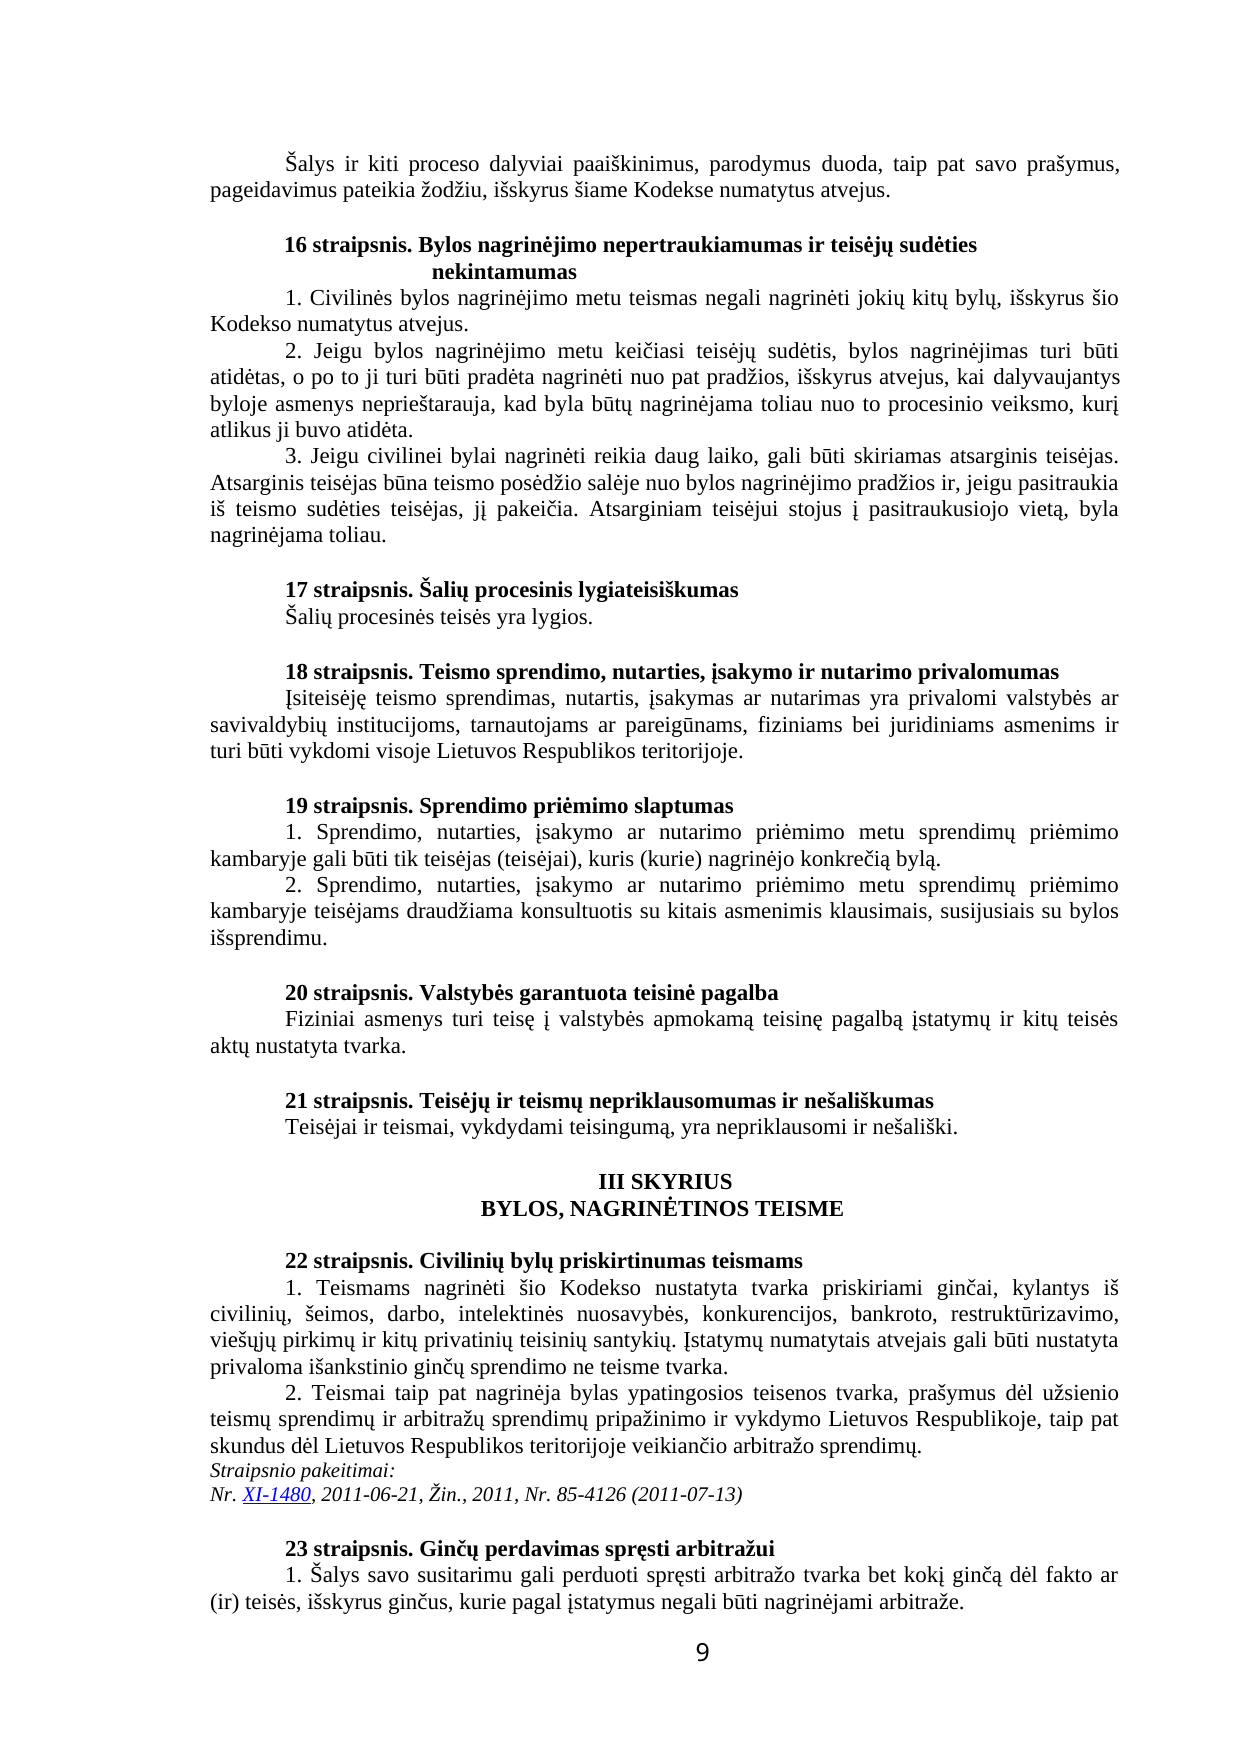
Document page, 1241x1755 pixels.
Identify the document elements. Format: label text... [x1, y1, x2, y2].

text 19 straipsnis. Sprendimo priėmimo slaptumas [210, 792, 1120, 818]
text 3. Jeigu civilinei bylai nagrinėti reikia daug laiko, gali būti skiriamas atsarginis teisėjas. Atsarginis teisėjas būna teismo posėdžio salėje nuo bylos nagrinėjimo pradžios ir, jeigu pasitraukia iš teismo sudėties teisėjas, jį pakeičia. Atsarginiam teisėjui stojus į pasitraukusiojo vietą, byla nagrinėjama toliau. [210, 442, 1120, 548]
text 22 straipsnis. Civilinių bylų priskirtinumas teismams [210, 1247, 1120, 1274]
text Įsiteisėję teismo sprendimas, nutartis, įsakymas ar nutarimas yra privalomi valstybės ar savivaldybių institucijoms, tarnautojams ar pareigūnams, fiziniams bei juridiniams asmenims ir turi būti vykdomi visoje Lietuvos Respublikos teritorijoje. [210, 684, 1120, 763]
text nekintamumas [210, 258, 1120, 284]
text Teisėjai ir teismai, vykdydami teisingumą, yra nepriklausomi ir nešališki. [210, 1113, 1120, 1139]
text 2. Jeigu bylos nagrinėjimo metu keičiasi teisėjų sudėtis, bylos nagrinėjimas turi būti atidėtas, o po to ji turi būti pradėta nagrinėti nuo pat pradžios, išskyrus atvejus, kai dalyvaujantys byloje asmenys neprieštarauja, kad byla būtų nagrinėjama toliau nuo to procesinio veiksmo, kurį atlikus ji buvo atidėta. [210, 337, 1120, 442]
text 20 straipsnis. Valstybės garantuota teisinė pagalba [210, 979, 1120, 1005]
text 1. Civilinės bylos nagrinėjimo metu teismas negali nagrinėti jokių kitų bylų, išskyrus šio Kodekso numatytus atvejus. [210, 284, 1120, 337]
text 1. Sprendimo, nutarties, įsakymo ar nutarimo priėmimo metu sprendimų priėmimo kambaryje gali būti tik teisėjas (teisėjai), kuris (kurie) nagrinėjo konkrečią bylą. [210, 818, 1120, 871]
text 18 straipsnis. Teismo sprendimo, nutarties, įsakymo ir nutarimo privalomumas [285, 658, 1120, 684]
text 2. Teismai taip pat nagrinėja bylas ypatingosios teisenos tvarka, prašymus dėl užsienio teismų sprendimų ir arbitražų sprendimų pripažinimo ir vykdymo Lietuvos Respublikoje, taip pat skundus dėl Lietuvos Respublikos teritorijoje veikiančio arbitražo sprendimų. [210, 1379, 1120, 1458]
subtitle III SKYRIUS [210, 1168, 1120, 1194]
text Bylos, NAgrinėtinos teisme [210, 1194, 1120, 1221]
text Šalys ir kiti proceso dalyviai paaiškinimus, parodymus duoda, taip pat savo prašymus, pageidavimus pateikia žodžiu, išskyrus šiame Kodekse numatytus atvejus. [210, 150, 1120, 203]
text 23 straipsnis. Ginčų perdavimas spręsti arbitražui [210, 1535, 1120, 1561]
text Šalių procesinės teisės yra lygios. [210, 603, 1120, 629]
text 1. Šalys savo susitarimu gali perduoti spręsti arbitražo tvarka bet kokį ginčą dėl fakto ar (ir) teisės, išskyrus ginčus, kurie pagal įstatymus negali būti nagrinėjami arbitraže. [210, 1561, 1120, 1614]
text Fiziniai asmenys turi teisę į valstybės apmokamą teisinę pagalbą įstatymų ir kitų teisės aktų nustatyta tvarka. [210, 1005, 1120, 1058]
text 1. Teismams nagrinėti šio Kodekso nustatyta tvarka priskiriami ginčai, kylantys iš civilinių, šeimos, darbo, intelektinės nuosavybės, konkurencijos, bankroto, restruktūrizavimo, viešųjų pirkimų ir kitų privatinių teisinių santykių. Įstatymų numatytais atvejais gali būti nustatyta privaloma išankstinio ginčų sprendimo ne teisme tvarka. [210, 1274, 1120, 1379]
text 21 straipsnis. Teisėjų ir teismų nepriklausomumas ir nešališkumas [210, 1087, 1120, 1113]
text 2. Sprendimo, nutarties, įsakymo ar nutarimo priėmimo metu sprendimų priėmimo kambaryje teisėjams draudžiama konsultuotis su kitais asmenimis klausimais, susijusiais su bylos išsprendimu. [210, 871, 1120, 950]
text Straipsnio pakeitimai: [210, 1458, 1120, 1482]
text Nr. XI-1480, 2011-06-21, Žin., 2011, Nr. 85-4126 (2011-07-13) [210, 1482, 1120, 1506]
text 17 straipsnis. Šalių procesinis lygiateisiškumas [210, 576, 1120, 603]
text 16 straipsnis. Bylos nagrinėjimo nepertraukiamumas ir teisėjų sudėties [210, 231, 1120, 258]
